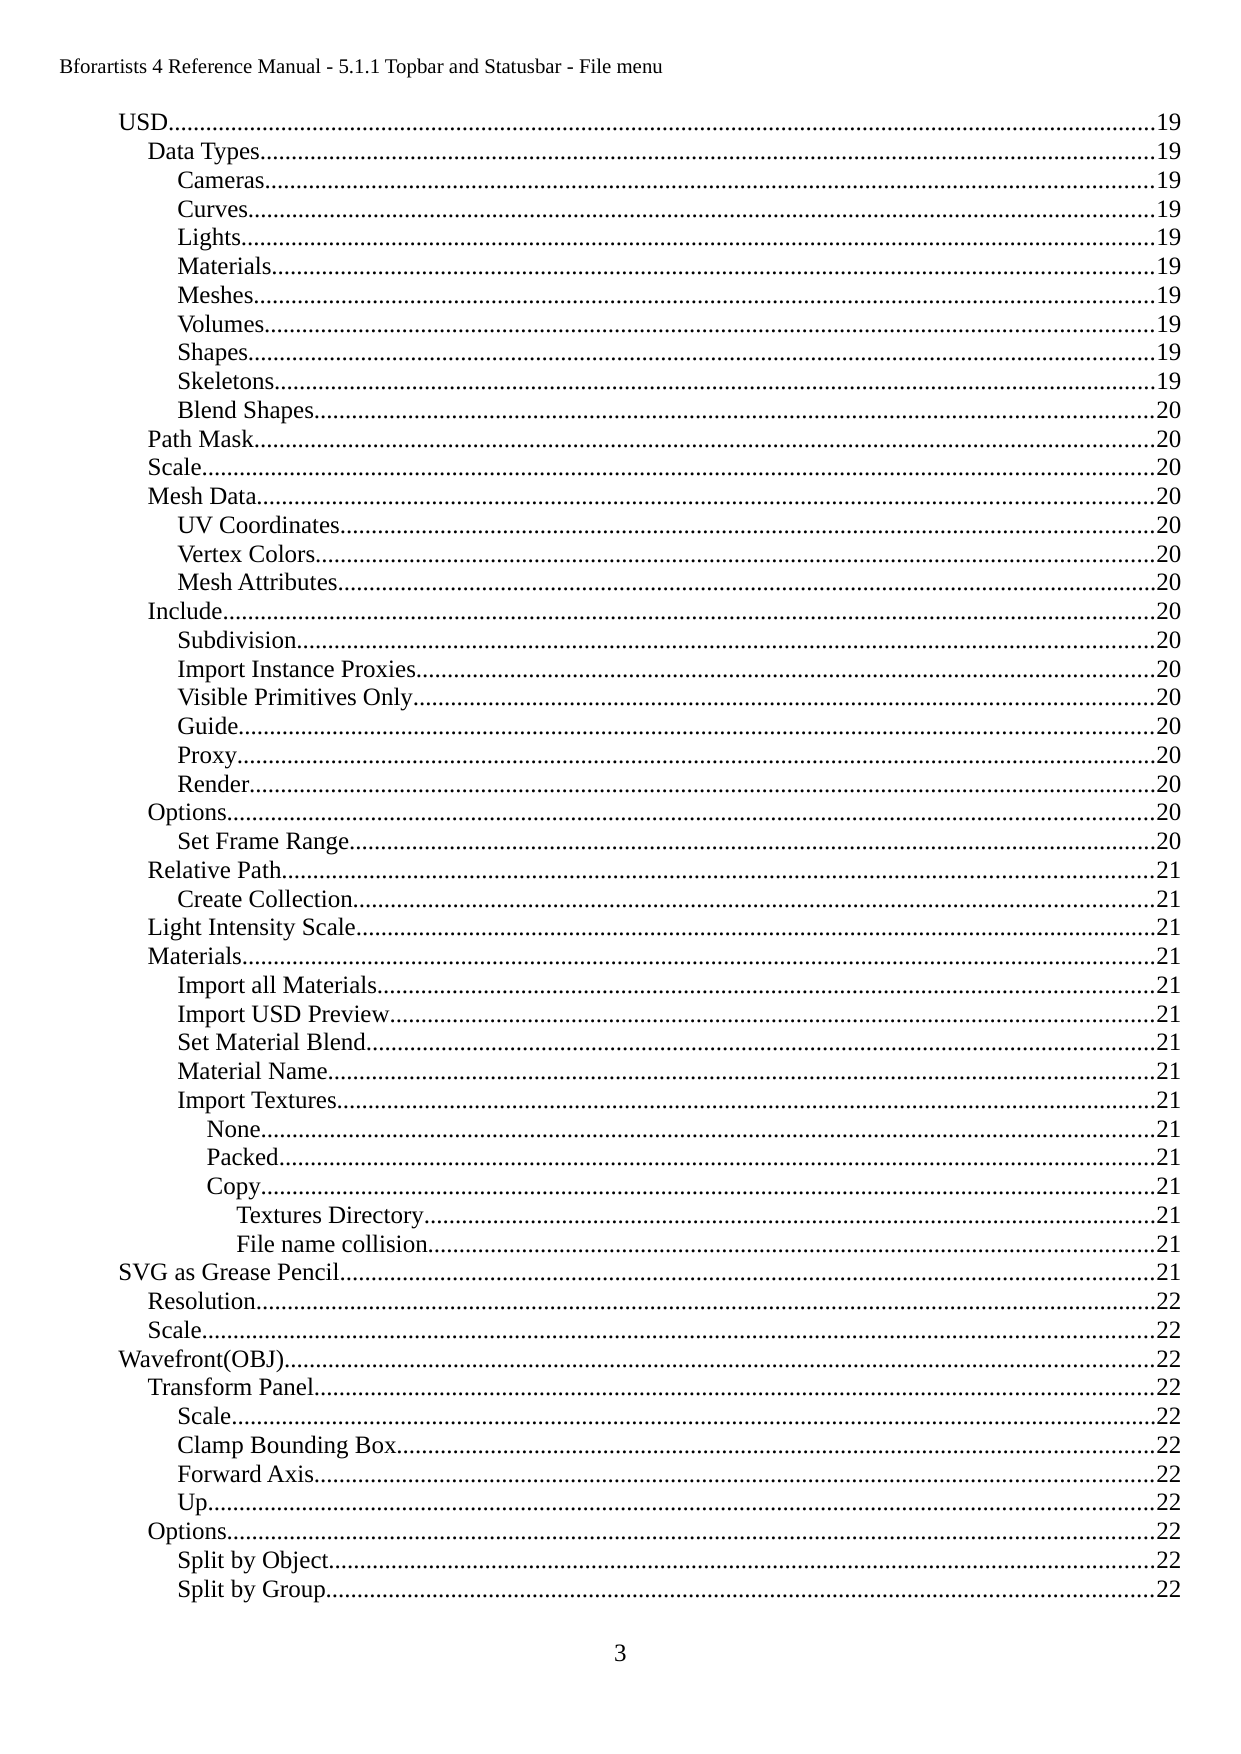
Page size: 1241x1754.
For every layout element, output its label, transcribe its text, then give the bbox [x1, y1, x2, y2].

text Transform Panel 22 [147, 1372, 1181, 1401]
text Resolution 22 [147, 1286, 1181, 1315]
text Textures Directory 21 [236, 1200, 1181, 1229]
text File name collision 21 [236, 1229, 1181, 1257]
text Split by Object 22 [177, 1545, 1181, 1574]
text Data Types 19 [147, 136, 1181, 165]
text UV Coordinates 20 [177, 510, 1181, 539]
text Import USD Preview 21 [177, 999, 1181, 1027]
text Path Mask 20 [147, 424, 1181, 452]
text Subdivision 20 [177, 625, 1181, 654]
text Proxy 20 [177, 740, 1181, 769]
text Scale 20 [147, 452, 1181, 481]
text Scale 22 [177, 1401, 1181, 1430]
text Lights 19 [177, 222, 1181, 251]
text Materials 19 [177, 251, 1181, 280]
text Import Instance Proxies 20 [177, 654, 1181, 682]
text Set Frame Range 20 [177, 826, 1181, 855]
text Shapes 19 [177, 337, 1181, 366]
text Mesh Attributes 20 [177, 567, 1181, 596]
text Materials 21 [147, 941, 1181, 970]
text Options 20 [147, 797, 1181, 826]
text Up 22 [177, 1487, 1181, 1516]
text USD 19 [118, 107, 1181, 136]
text Cameras 19 [177, 165, 1181, 194]
text Material Name 21 [177, 1056, 1181, 1085]
text Vertex Colors 20 [177, 539, 1181, 567]
text Scale 22 [147, 1315, 1181, 1344]
text Include 20 [147, 596, 1181, 625]
text Volumes 19 [177, 309, 1181, 337]
text Create Collection 21 [177, 884, 1181, 912]
text Forward Axis 22 [177, 1459, 1181, 1487]
text Blend Shapes 20 [177, 395, 1181, 424]
text Mesh Data 20 [147, 481, 1181, 510]
text SVG as Grease Pencil 21 [118, 1257, 1181, 1286]
text Import all Materials 21 [177, 970, 1181, 999]
text Split by Group 22 [177, 1574, 1181, 1602]
text Clamp Bounding Box 22 [177, 1430, 1181, 1459]
text Render 20 [177, 769, 1181, 797]
text Copy 21 [206, 1171, 1181, 1200]
text Import Textures 21 [177, 1085, 1181, 1114]
text None 21 [206, 1114, 1181, 1142]
text Options 22 [147, 1516, 1181, 1545]
text Wavefront(OBJ) 22 [118, 1344, 1181, 1372]
text Light Intensity Scale 21 [147, 912, 1181, 941]
text Skeletons 19 [177, 366, 1181, 395]
text Guide 20 [177, 711, 1181, 740]
text Relative Path 21 [147, 855, 1181, 884]
text Packed 21 [206, 1142, 1181, 1171]
text Set Material Blend 21 [177, 1027, 1181, 1056]
text Curves 19 [177, 194, 1181, 222]
text Meshes 19 [177, 280, 1181, 309]
text Visible Primitives Only 20 [177, 682, 1181, 711]
